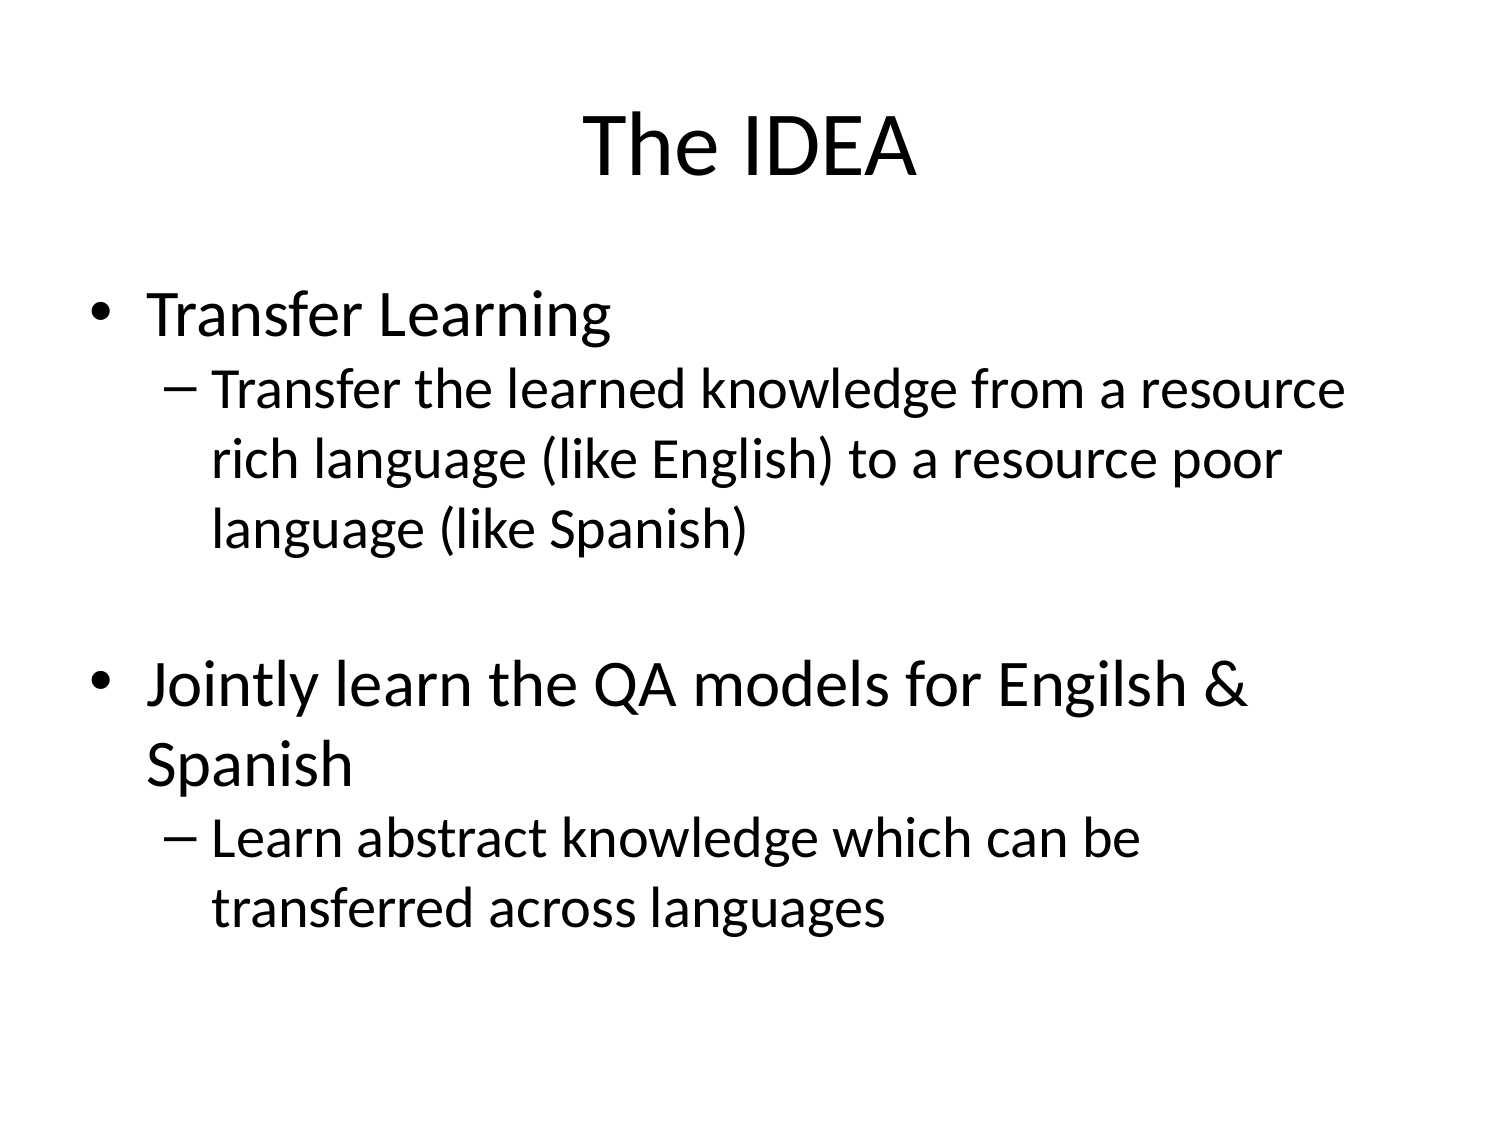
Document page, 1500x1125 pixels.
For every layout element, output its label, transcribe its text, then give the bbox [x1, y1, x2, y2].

text_box The IDEA [75, 45, 1425, 233]
text_box Transfer Learning Transfer the learned knowledge from a resource rich language (like English) to a resource poor language (like Spanish) Jointly learn the QA models for Engilsh & Spanish Learn abstract knowledge which can be transferred across languages [75, 262, 1425, 1005]
